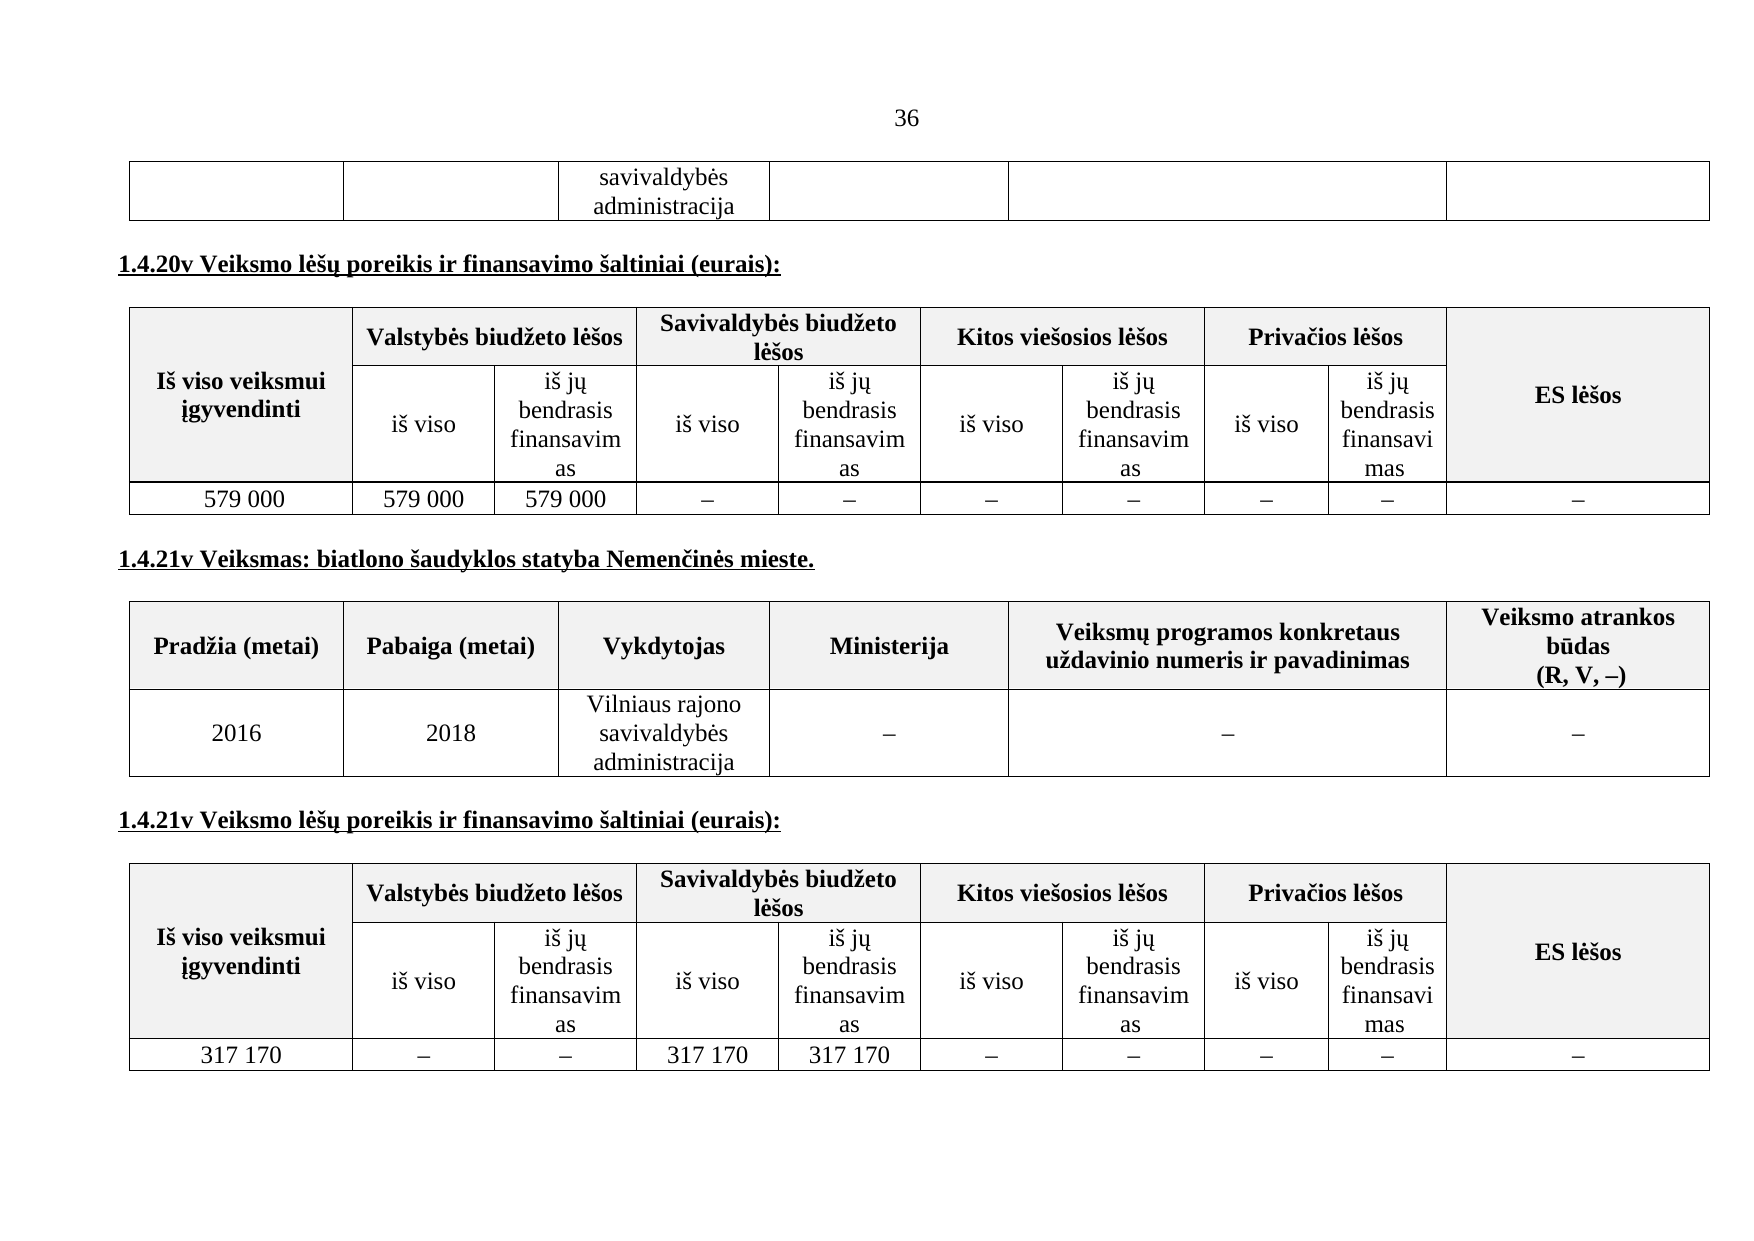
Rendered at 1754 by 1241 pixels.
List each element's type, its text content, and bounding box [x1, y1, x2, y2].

table_cell [130, 162, 343, 219]
table_header Valstybės biudžeto lėšos [353, 864, 636, 922]
table_cell [1009, 162, 1446, 219]
table_cell – [1205, 1039, 1328, 1070]
table_cell – [779, 483, 920, 514]
table_header Ministerija [770, 602, 1008, 688]
table_header Savivaldybės biudžeto lėšos [637, 864, 920, 922]
table_header Valstybės biudžeto lėšos [353, 308, 636, 365]
table_cell 2018 [344, 690, 558, 776]
table_cell iš jų bendrasis finansavimas [1329, 366, 1446, 481]
table_cell iš jų bendrasis finansavimas [495, 366, 636, 481]
table_cell – [1205, 483, 1328, 514]
table_cell iš viso [1205, 366, 1328, 481]
table_cell – [1447, 690, 1709, 776]
table_header Iš viso veiksmui įgyvendinti [130, 308, 352, 481]
table_cell – [1009, 690, 1446, 776]
table_cell iš jų bendrasis finansavimas [779, 366, 920, 481]
table_cell iš jų bendrasis finansavimas [1329, 923, 1446, 1038]
table_header Pradžia (metai) [130, 602, 343, 688]
table_cell – [1447, 1039, 1709, 1070]
table_cell 317 170 [130, 1039, 352, 1070]
table_cell – [1447, 483, 1709, 514]
table_cell iš viso [353, 366, 494, 481]
table_cell iš jų bendrasis finansavimas [1063, 923, 1204, 1038]
table_cell – [921, 1039, 1062, 1070]
table_cell 317 170 [637, 1039, 778, 1070]
table_header Vykdytojas [559, 602, 769, 688]
table_cell 579 000 [130, 483, 352, 514]
table_cell iš viso [637, 923, 778, 1038]
table_cell savivaldybės administracija [559, 162, 769, 219]
table_cell iš jų bendrasis finansavimas [495, 923, 636, 1038]
table_cell Vilniaus rajono savivaldybės administracija [559, 690, 769, 776]
table_cell iš viso [637, 366, 778, 481]
table_cell iš jų bendrasis finansavimas [1063, 366, 1204, 481]
table_header Savivaldybės biudžeto lėšos [637, 308, 920, 365]
text 1.4.21v Veiksmo lėšų poreikis ir finansavimo šaltiniai (eurais): [118, 806, 1695, 834]
table_header Privačios lėšos [1205, 308, 1446, 365]
table_cell iš viso [353, 923, 494, 1038]
table_cell – [1329, 1039, 1446, 1070]
table_header Privačios lėšos [1205, 864, 1446, 922]
table_cell 2016 [130, 690, 343, 776]
table_cell – [1329, 483, 1446, 514]
table_header ES lėšos [1447, 308, 1709, 481]
table_cell 317 170 [779, 1039, 920, 1070]
table_header Iš viso veiksmui įgyvendinti [130, 864, 352, 1038]
table_header Kitos viešosios lėšos [921, 308, 1204, 365]
table_cell 579 000 [353, 483, 494, 514]
table_cell iš viso [921, 923, 1062, 1038]
table_cell – [637, 483, 778, 514]
table_cell [1447, 162, 1709, 219]
table_cell – [1063, 483, 1204, 514]
text 1.4.21v Veiksmas: biatlono šaudyklos statyba Nemenčinės mieste. [118, 544, 1695, 572]
table_cell – [1063, 1039, 1204, 1070]
table_cell 579 000 [495, 483, 636, 514]
table_header Pabaiga (metai) [344, 602, 558, 688]
table_header Veiksmų programos konkretaus uždavinio numeris ir pavadinimas [1009, 602, 1446, 688]
table_cell – [495, 1039, 636, 1070]
table_cell – [353, 1039, 494, 1070]
table_header ES lėšos [1447, 864, 1709, 1038]
table_cell [770, 162, 1008, 219]
text 1.4.20v Veiksmo lėšų poreikis ir finansavimo šaltiniai (eurais): [118, 249, 1695, 278]
table_cell – [770, 690, 1008, 776]
table_cell iš viso [1205, 923, 1328, 1038]
table_header Veiksmo atrankos būdas (R, V, –) [1447, 602, 1709, 688]
table_cell [344, 162, 558, 219]
table_cell iš jų bendrasis finansavimas [779, 923, 920, 1038]
table_cell iš viso [921, 366, 1062, 481]
table_cell – [921, 483, 1062, 514]
table_header Kitos viešosios lėšos [921, 864, 1204, 922]
